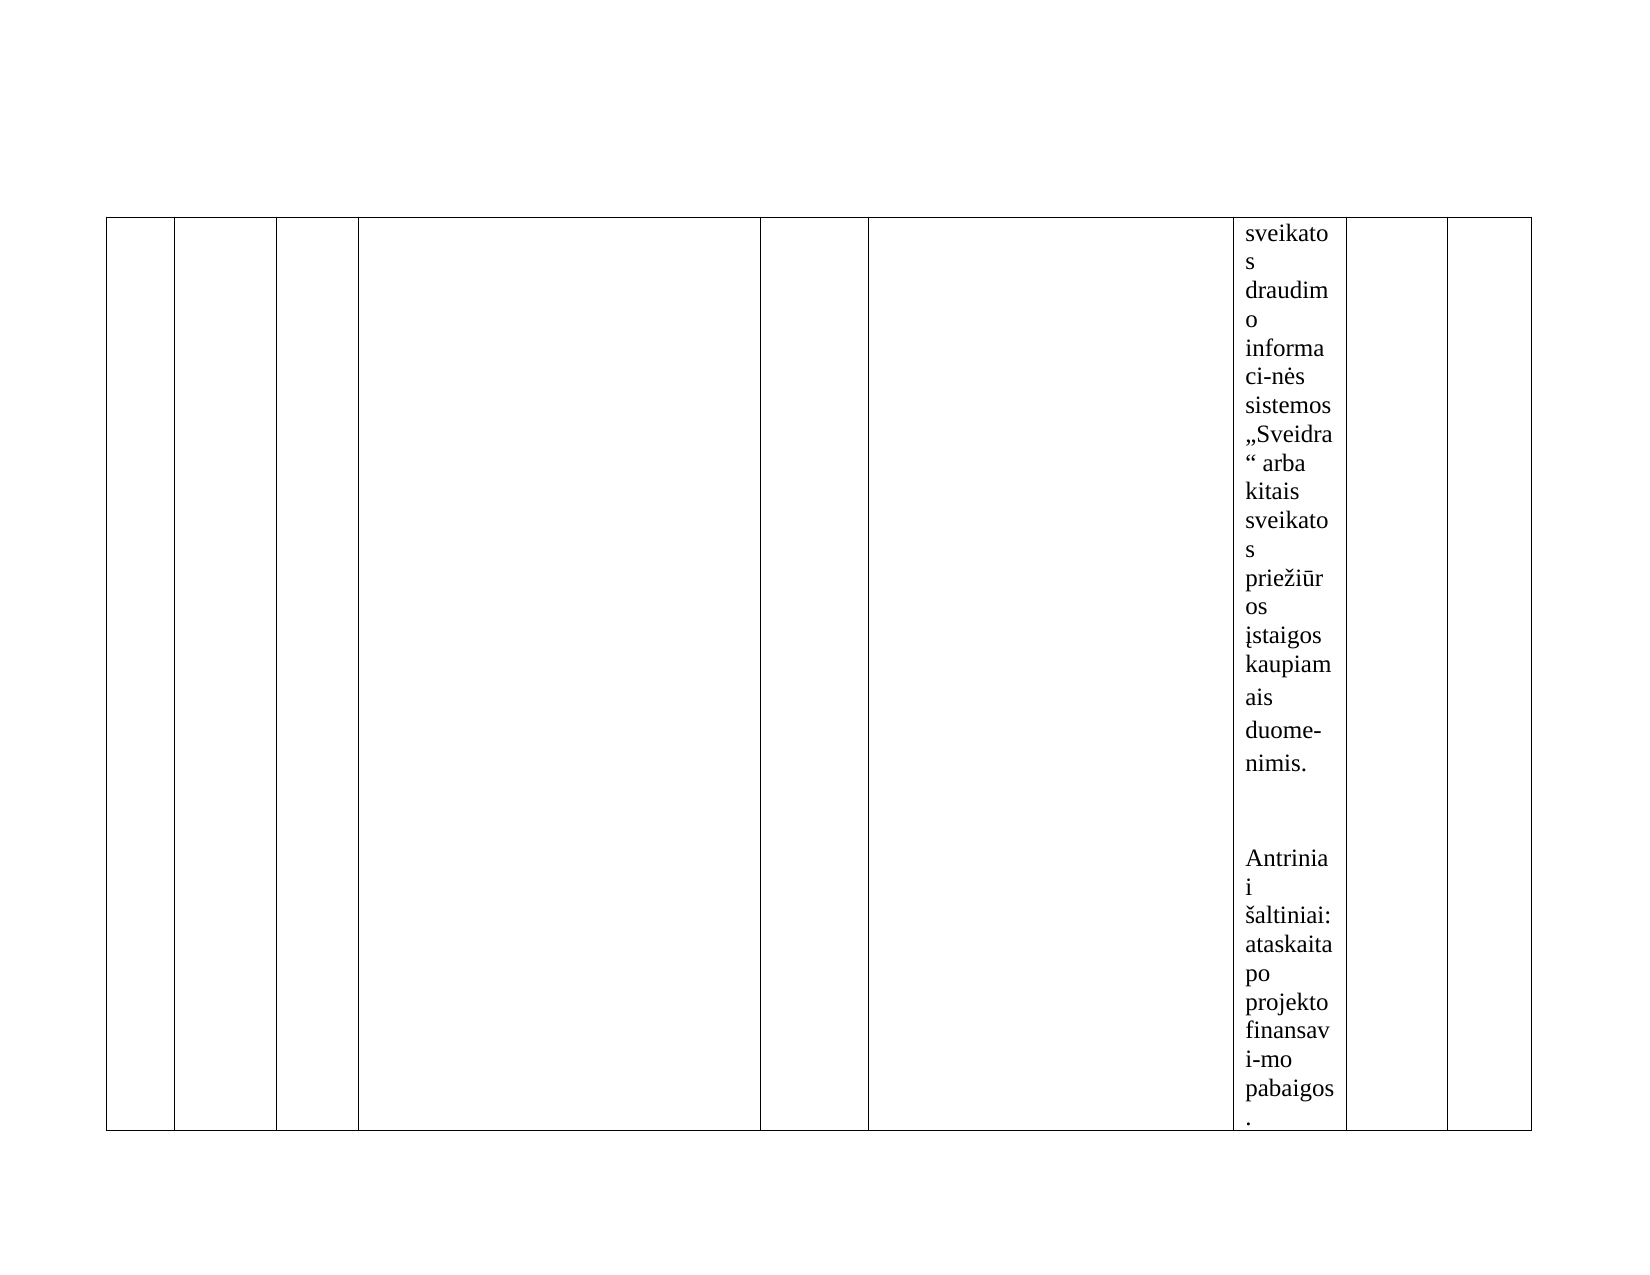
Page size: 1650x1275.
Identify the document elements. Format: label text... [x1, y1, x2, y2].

table_cell [761, 218, 868, 1130]
table_cell [175, 218, 276, 1130]
table_cell [1347, 218, 1447, 1130]
table_cell [869, 218, 1233, 1130]
table_cell [107, 218, 174, 1130]
table_cell sveikatos draudimo informaci-nės sistemos „Sveidra“ arba kitais sveikatos priežiūros įstaigos kaupiamais duome-nimis. Antriniai šaltiniai: ataskaita po projekto finansavi-mo pabaigos. [1234, 218, 1346, 1130]
table_cell [277, 218, 358, 1130]
table_cell [1448, 218, 1531, 1130]
table_cell [359, 218, 760, 1130]
